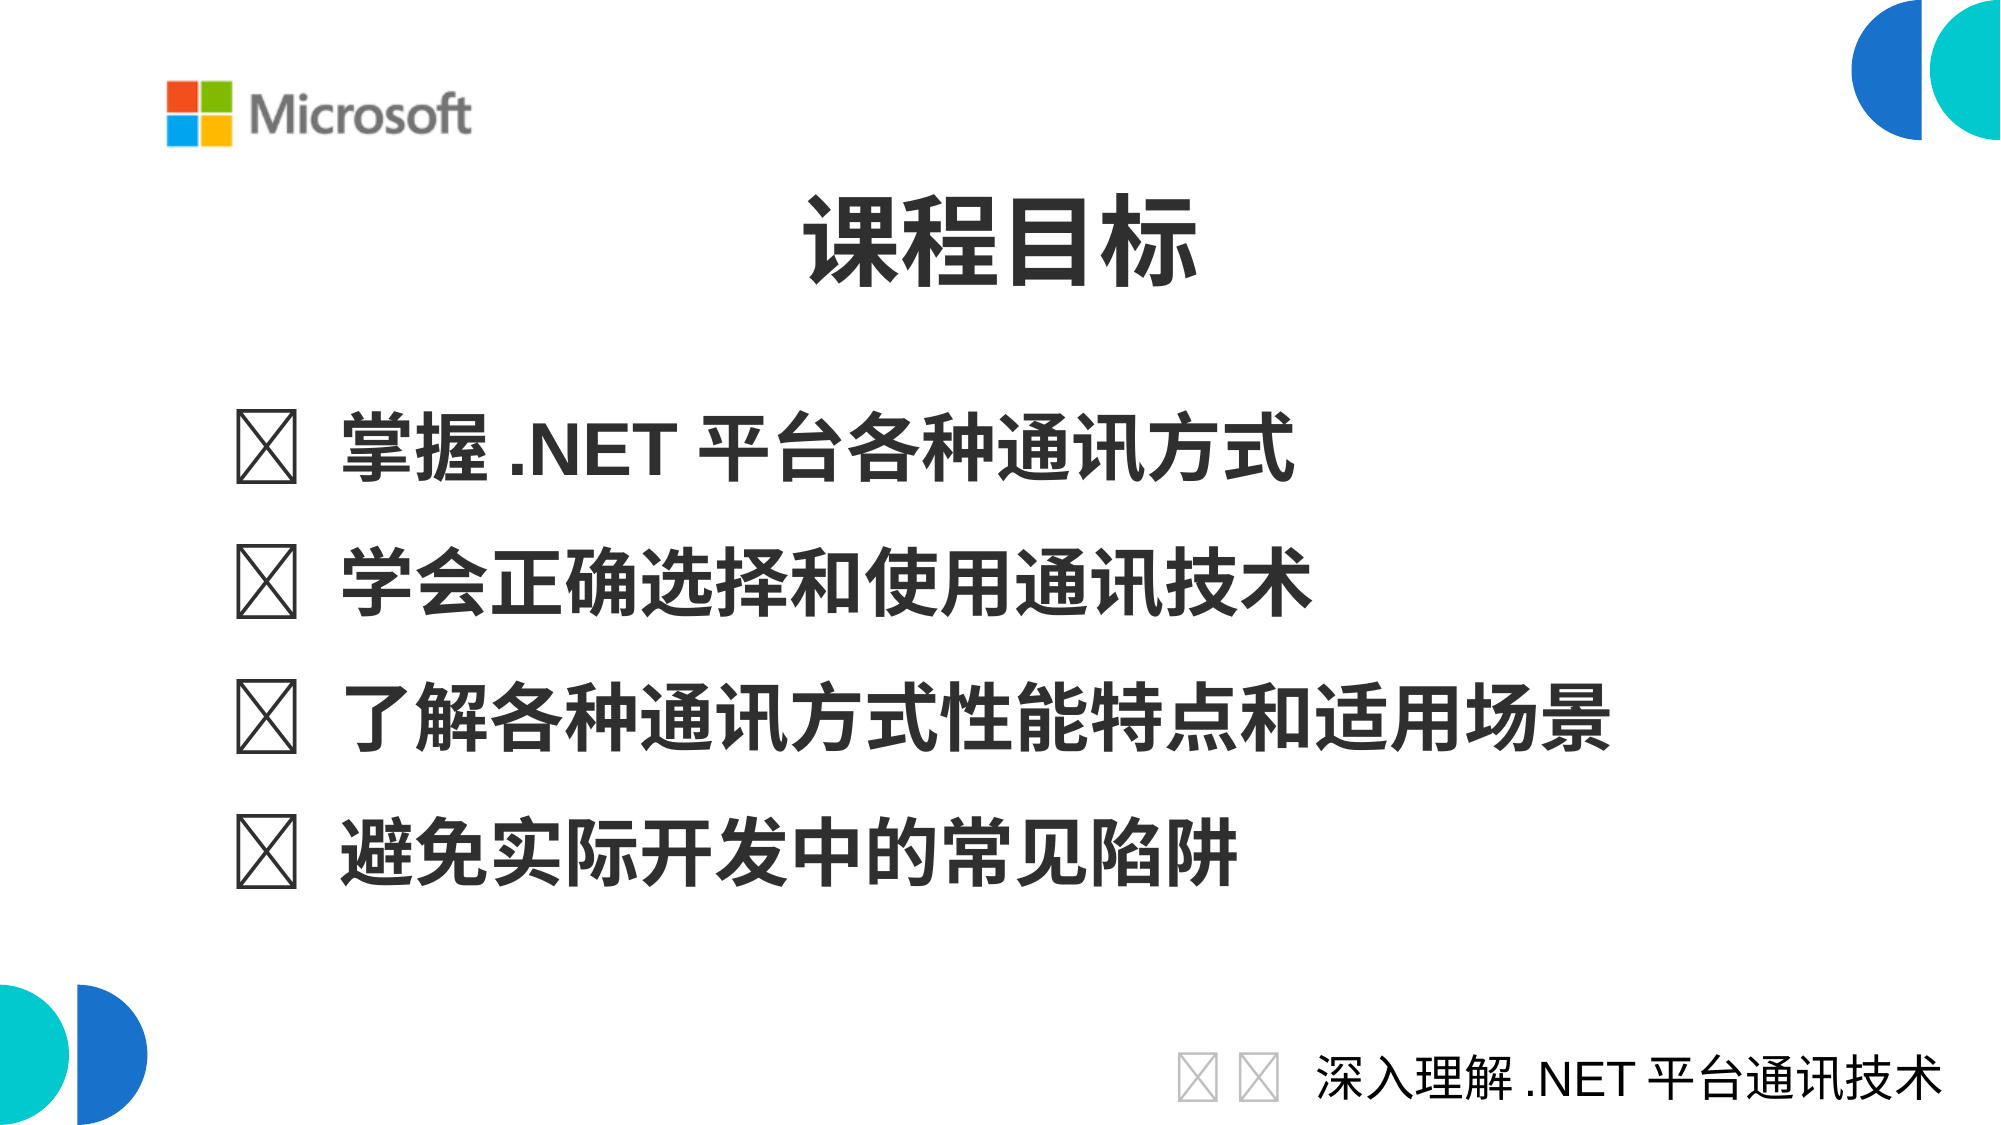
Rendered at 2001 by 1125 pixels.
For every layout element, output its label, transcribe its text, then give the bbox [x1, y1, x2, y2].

subtitle 🚀 🚀 深入理解.NET平台通讯技术 [1173, 1046, 1952, 1107]
text_box ✅ 掌握.NET平台各种通讯方式 ✅ 学会正确选择和使用通讯技术 ✅ 了解各种通讯方式性能特点和适用场景 ✅ 避免实际开发中的常见陷阱 [215, 348, 1862, 781]
picture [85, 41, 552, 189]
title 课程目标 [138, 145, 1862, 332]
